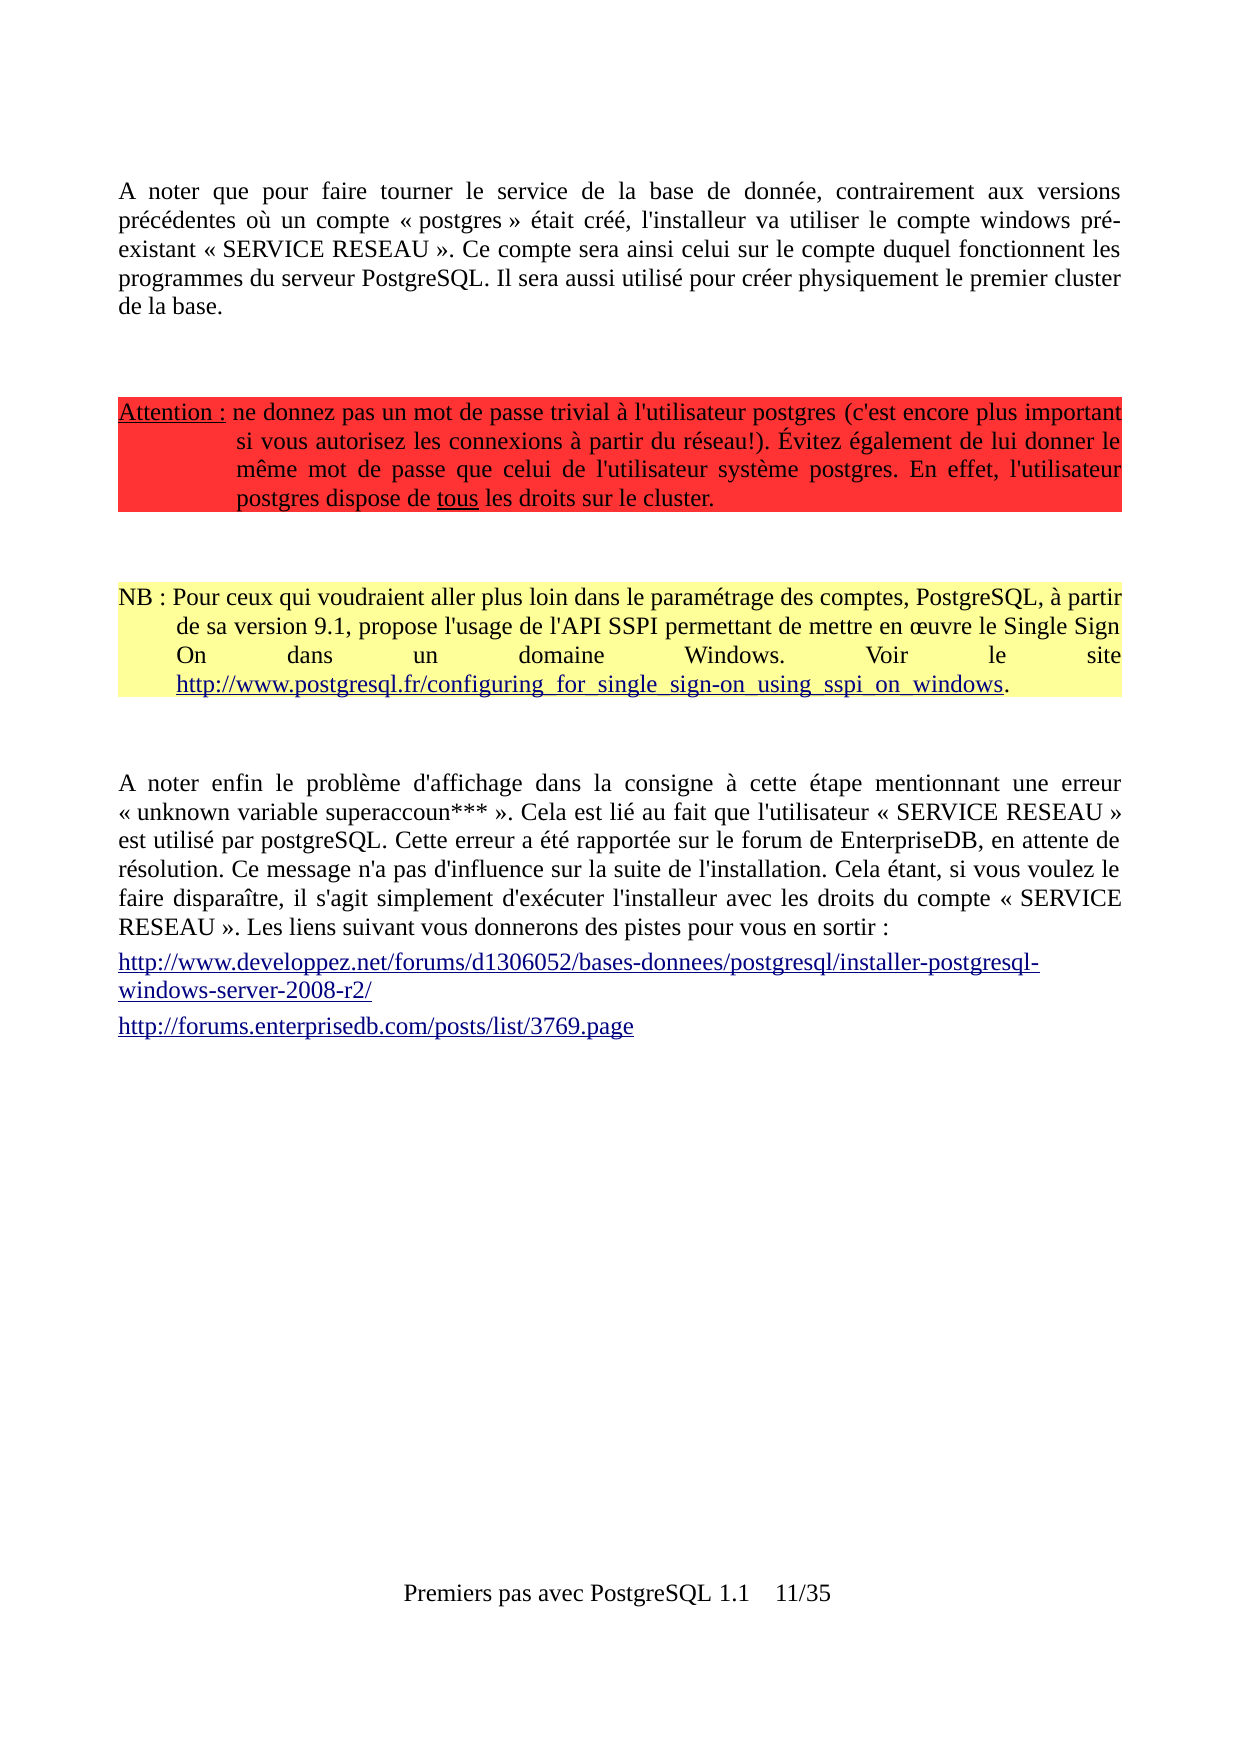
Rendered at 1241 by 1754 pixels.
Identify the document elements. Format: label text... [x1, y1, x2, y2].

text http://www.developpez.net/forums/d1306052/bases-donnees/postgresql/installer-postgresql-windows-server-2008-r2/ [118, 947, 1122, 1004]
text A noter enfin le problème d'affichage dans la consigne à cette étape mentionnant une erreur « unknown variable superaccoun*** ». Cela est lié au fait que l'utilisateur « SERVICE RESEAU » est utilisé par postgreSQL. Cette erreur a été rapportée sur le forum de EnterpriseDB, en attente de résolution. Ce message n'a pas d'influence sur la suite de l'installation. Cela étant, si vous voulez le faire disparaître, il s'agit simplement d'exécuter l'installeur avec les droits du compte « SERVICE RESEAU ». Les liens suivant vous donnerons des pistes pour vous en sortir : [118, 768, 1122, 940]
text http://forums.enterprisedb.com/posts/list/3769.page [118, 1011, 1122, 1039]
text A noter que pour faire tourner le service de la base de donnée, contrairement aux versions précédentes où un compte « postgres » était créé, l'installeur va utiliser le compte windows pré-existant « SERVICE RESEAU ». Ce compte sera ainsi celui sur le compte duquel fonctionnent les programmes du serveur PostgreSQL. Il sera aussi utilisé pour créer physiquement le premier cluster de la base. [118, 176, 1122, 320]
list NB : Pour ceux qui voudraient aller plus loin dans le paramétrage des comptes, PostgreSQL, à partir de sa version 9.1, propose l'usage de l'API SSPI permettant de mettre en œuvre le Single Sign On dans un domaine Windows. Voir le site http://www.postgresql.fr/configuring_for_single_sign-on_using_sspi_on_windows. [118, 582, 1122, 697]
text Attention : ne donnez pas un mot de passe trivial à l'utilisateur postgres (c'est encore plus important si vous autorisez les connexions à partir du réseau!). Évitez également de lui donner le même mot de passe que celui de l'utilisateur système postgres. En effet, l'utilisateur postgres dispose de tous les droits sur le cluster. [118, 397, 1122, 512]
